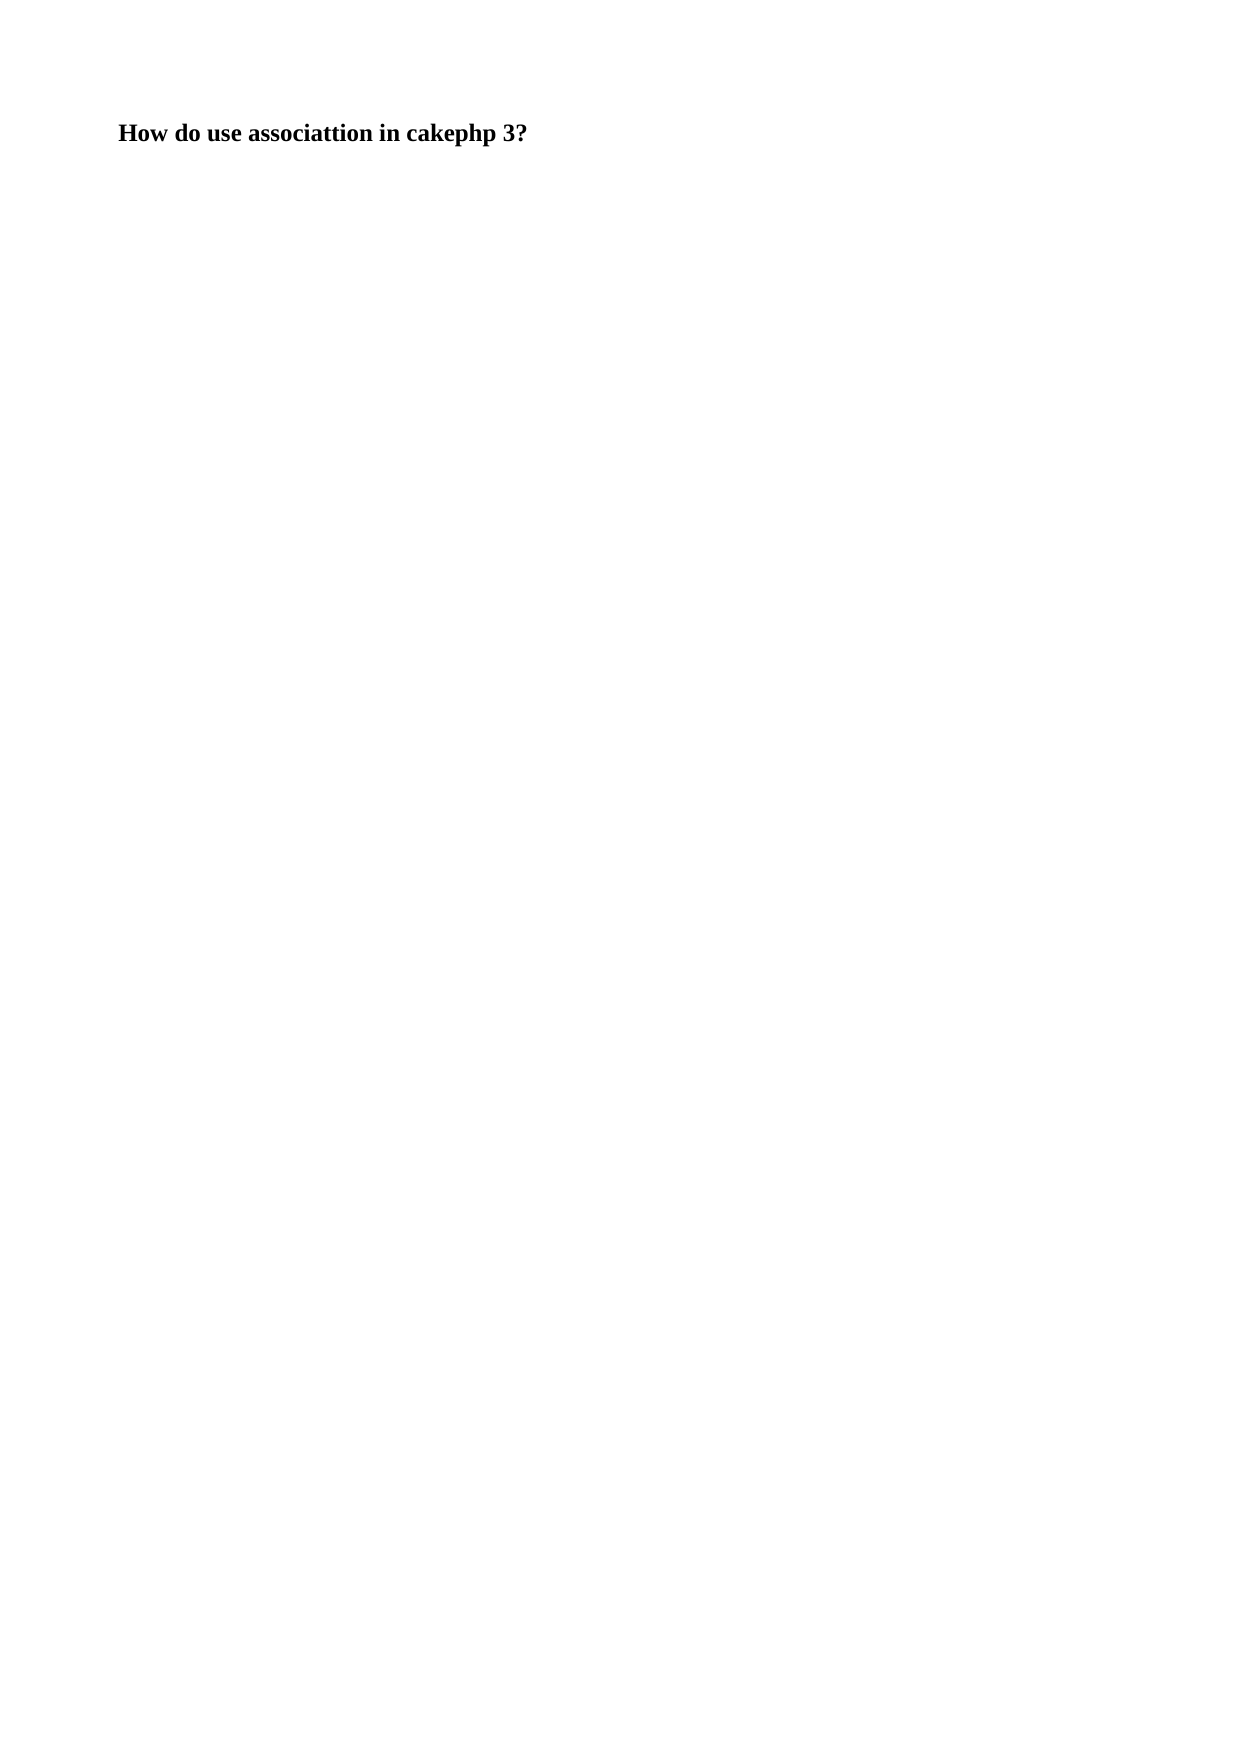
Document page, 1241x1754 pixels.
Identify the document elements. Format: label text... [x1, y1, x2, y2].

text How do use associattion in cakephp 3? [118, 118, 1122, 147]
